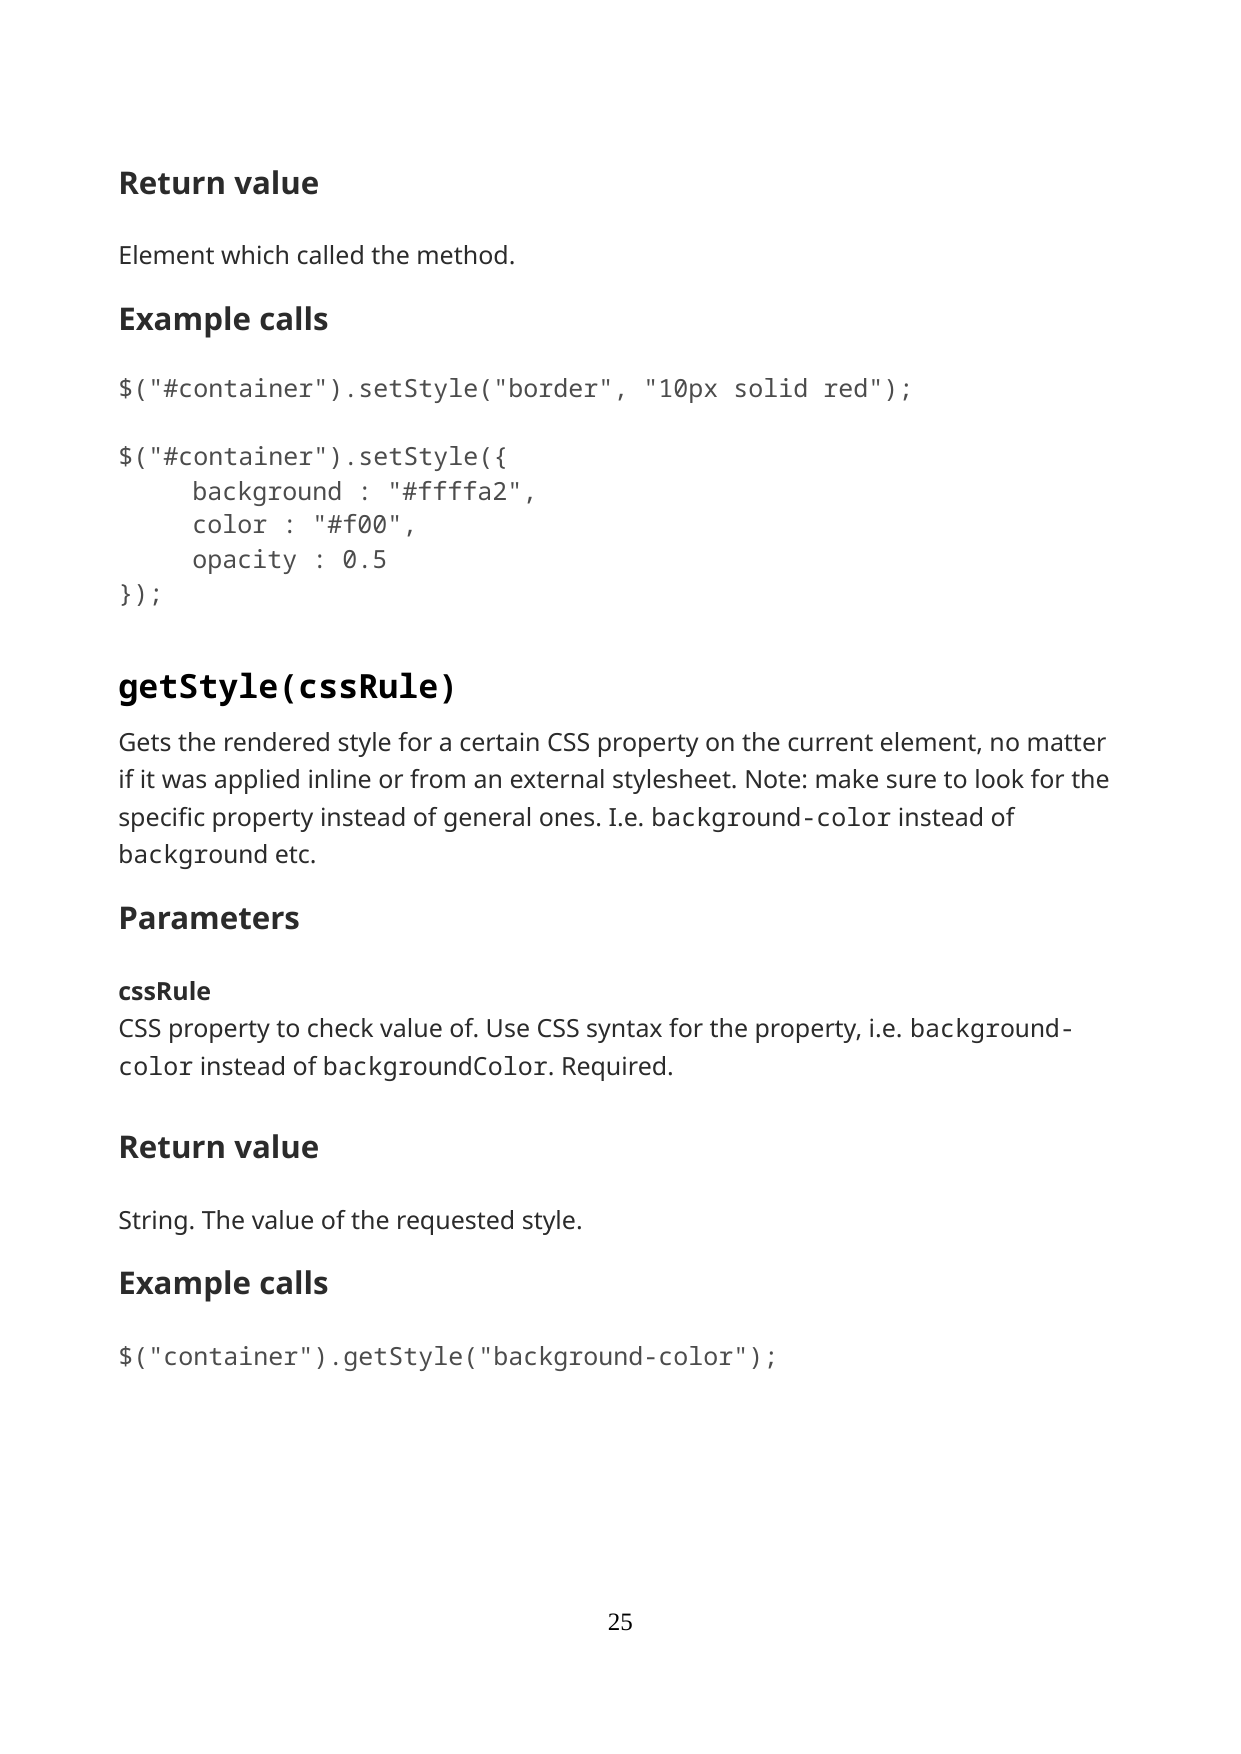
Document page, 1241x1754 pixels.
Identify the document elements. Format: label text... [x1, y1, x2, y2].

text opacity : 0.5 }); [118, 541, 1122, 638]
text $("#container").setStyle({ background : "#ffffa2", color : "#f00", [118, 439, 1122, 541]
text CSS property to check value of. Use CSS syntax for the property, i.e. background-color instead of backgroundColor. Required. [118, 1007, 1122, 1082]
text Return value [118, 1082, 1122, 1168]
subtitle getStyle(cssRule) [118, 663, 1122, 708]
text Parameters [118, 896, 1122, 939]
text $("#container").setStyle("border", "10px solid red"); [118, 371, 1122, 439]
text String. The value of the requested style. [118, 1199, 1122, 1236]
text Return value [118, 118, 1122, 203]
text Gets the rendered style for a certain CSS property on the current element, no matter if it was applied inline or from an external stylesheet. Note: make sure to look for the specific property instead of general ones. I.e. background-color instead of background etc. [118, 721, 1122, 871]
text cssRule [118, 970, 1122, 1007]
text $("container").getStyle("background-color"); [118, 1335, 1122, 1373]
text Example calls [118, 1261, 1122, 1304]
text Element which called the method. [118, 234, 1122, 272]
text Example calls [118, 297, 1122, 340]
